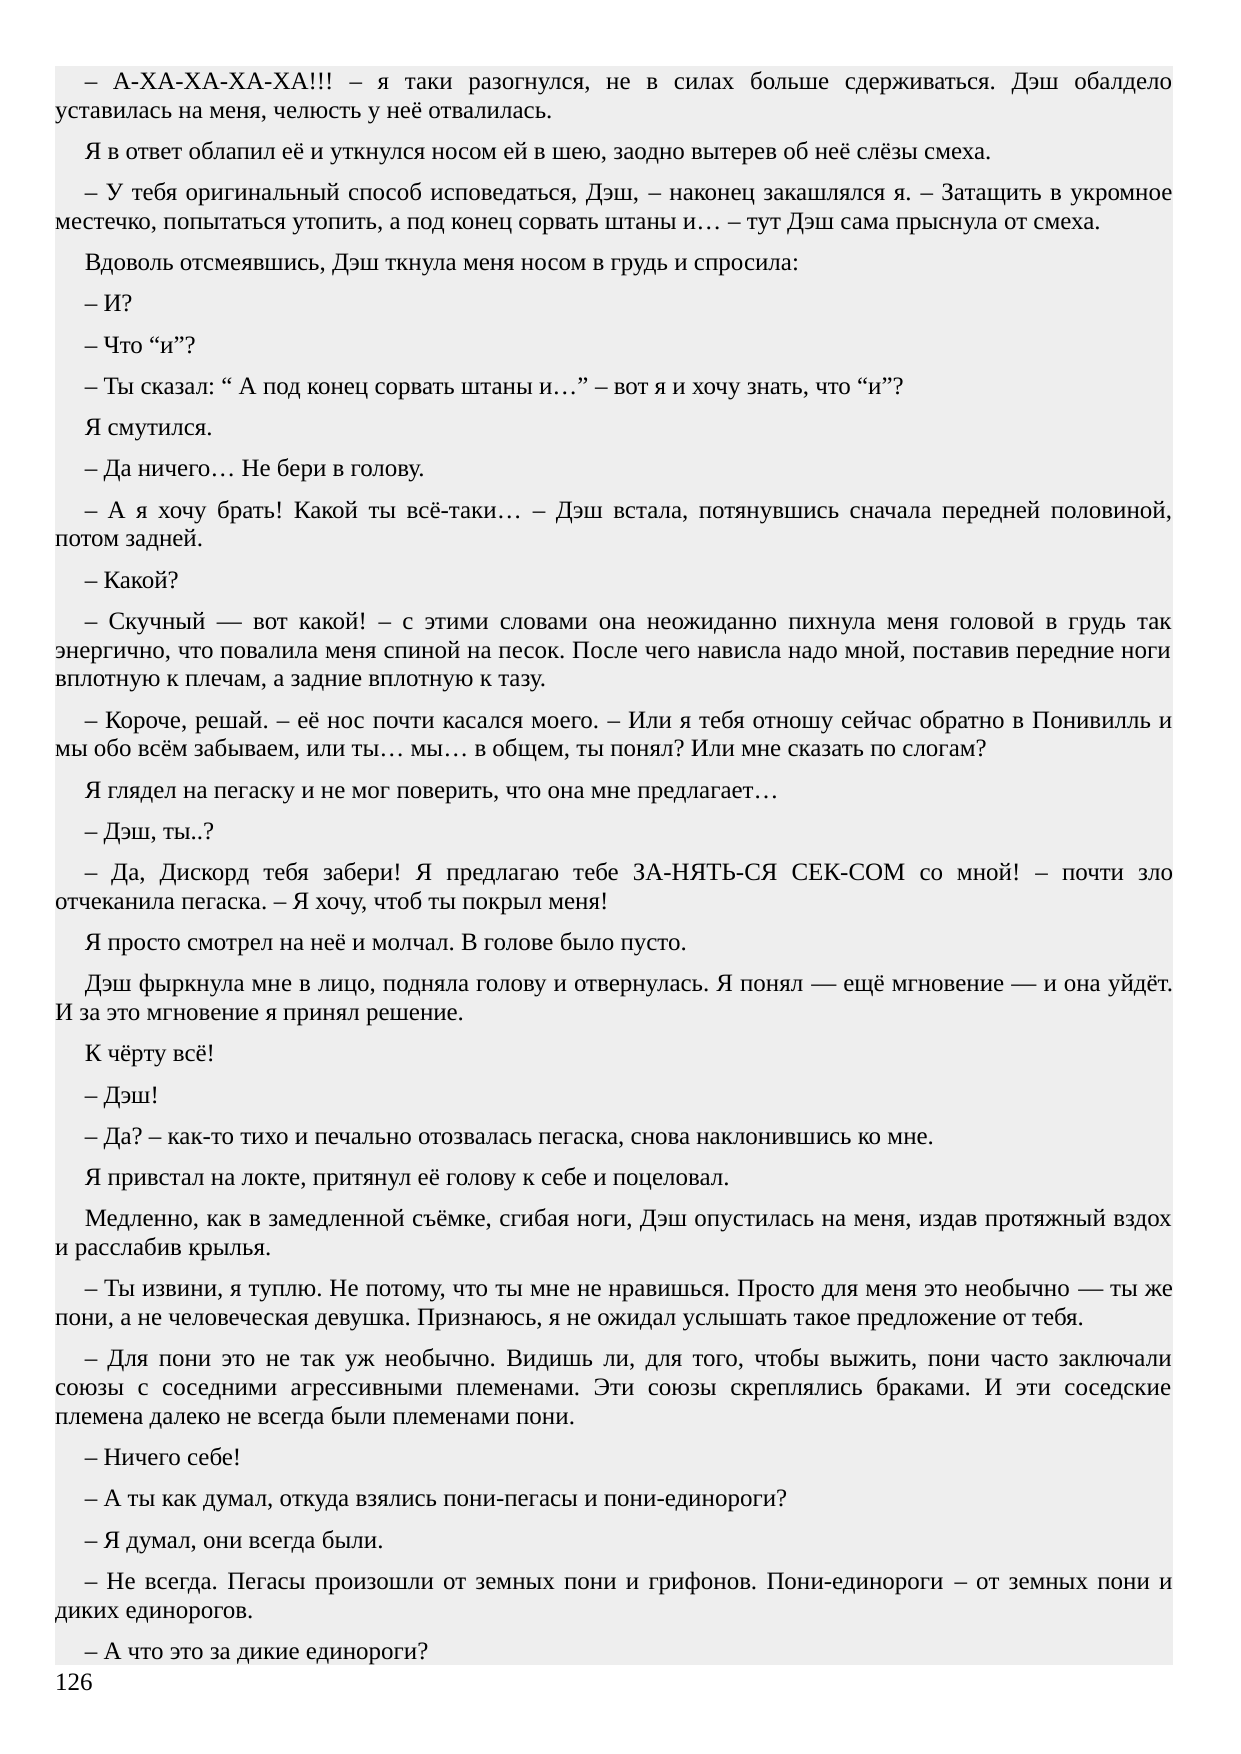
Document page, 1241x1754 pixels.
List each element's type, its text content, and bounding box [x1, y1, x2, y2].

text – И? [55, 288, 1173, 317]
text – А что это за дикие единороги? [55, 1636, 1173, 1665]
text – Ты извини, я туплю. Не потому, что ты мне не нравишься. Просто для меня это необычно — ты же пони, а не человеческая девушка. Признаюсь, я не ожидал услышать такое предложение от тебя. [55, 1273, 1173, 1331]
text Я в ответ облапил её и уткнулся носом ей в шею, заодно вытерев об неё слёзы смеха. [55, 136, 1173, 165]
text Дэш фыркнула мне в лицо, подняла голову и отвернулась. Я понял — ещё мгновение — и она уйдёт. И за это мгновение я принял решение. [55, 968, 1173, 1026]
text – Дэш, ты..? [55, 816, 1173, 845]
text – А-ХА-ХА-ХА-ХА!!! – я таки разогнулся, не в силах больше сдерживаться. Дэш обалдело уставилась на меня, челюсть у неё отвалилась. [55, 66, 1173, 123]
text – У тебя оригинальный способ исповедаться, Дэш, – наконец закашлялся я. – Затащить в укромное местечко, попытаться утопить, а под конец сорвать штаны и… – тут Дэш сама прыснула от смеха. [55, 177, 1173, 235]
text – Для пони это не так уж необычно. Видишь ли, для того, чтобы выжить, пони часто заключали союзы с соседними агрессивными племенами. Эти союзы скреплялись браками. И эти соседские племена далеко не всегда были племенами пони. [55, 1343, 1173, 1430]
text – Не всегда. Пегасы произошли от земных пони и грифонов. Пони-единороги – от земных пони и диких единорогов. [55, 1566, 1173, 1623]
text – Что “и”? [55, 330, 1173, 358]
text Медленно, как в замедленной съёмке, сгибая ноги, Дэш опустилась на меня, издав протяжный вздох и расслабив крылья. [55, 1203, 1173, 1261]
text – Дэш! [55, 1080, 1173, 1108]
text Я смутился. [55, 412, 1173, 441]
text Я просто смотрел на неё и молчал. В голове было пусто. [55, 927, 1173, 956]
text – А ты как думал, откуда взялись пони-пегасы и пони-единороги? [55, 1483, 1173, 1512]
text – Да, Дискорд тебя забери! Я предлагаю тебе ЗА-НЯТЬ-СЯ СЕК-СОМ со мной! – почти зло отчеканила пегаска. – Я хочу, чтоб ты покрыл меня! [55, 857, 1173, 915]
text Вдоволь отсмеявшись, Дэш ткнула меня носом в грудь и спросила: [55, 247, 1173, 276]
text – Какой? [55, 565, 1173, 593]
text – Короче, решай. – её нос почти касался моего. – Или я тебя отношу сейчас обратно в Понивилль и мы обо всём забываем, или ты… мы… в общем, ты понял? Или мне сказать по слогам? [55, 705, 1173, 762]
text – Ты сказал: “ А под конец сорвать штаны и…” – вот я и хочу знать, что “и”? [55, 371, 1173, 400]
text – А я хочу брать! Какой ты всё-таки… – Дэш встала, потянувшись сначала передней половиной, потом задней. [55, 495, 1173, 552]
text – Да ничего… Не бери в голову. [55, 453, 1173, 482]
text – Ничего себе! [55, 1442, 1173, 1471]
text Я глядел на пегаску и не мог поверить, что она мне предлагает… [55, 775, 1173, 803]
text – Я думал, они всегда были. [55, 1525, 1173, 1553]
text – Скучный — вот какой! – с этими словами она неожиданно пихнула меня головой в грудь так энергично, что повалила меня спиной на песок. После чего нависла надо мной, поставив передние ноги вплотную к плечам, а задние вплотную к тазу. [55, 606, 1173, 692]
text Я привстал на локте, притянул её голову к себе и поцеловал. [55, 1162, 1173, 1191]
text К чёрту всё! [55, 1038, 1173, 1067]
text – Да? – как-то тихо и печально отозвалась пегаска, снова наклонившись ко мне. [55, 1121, 1173, 1150]
